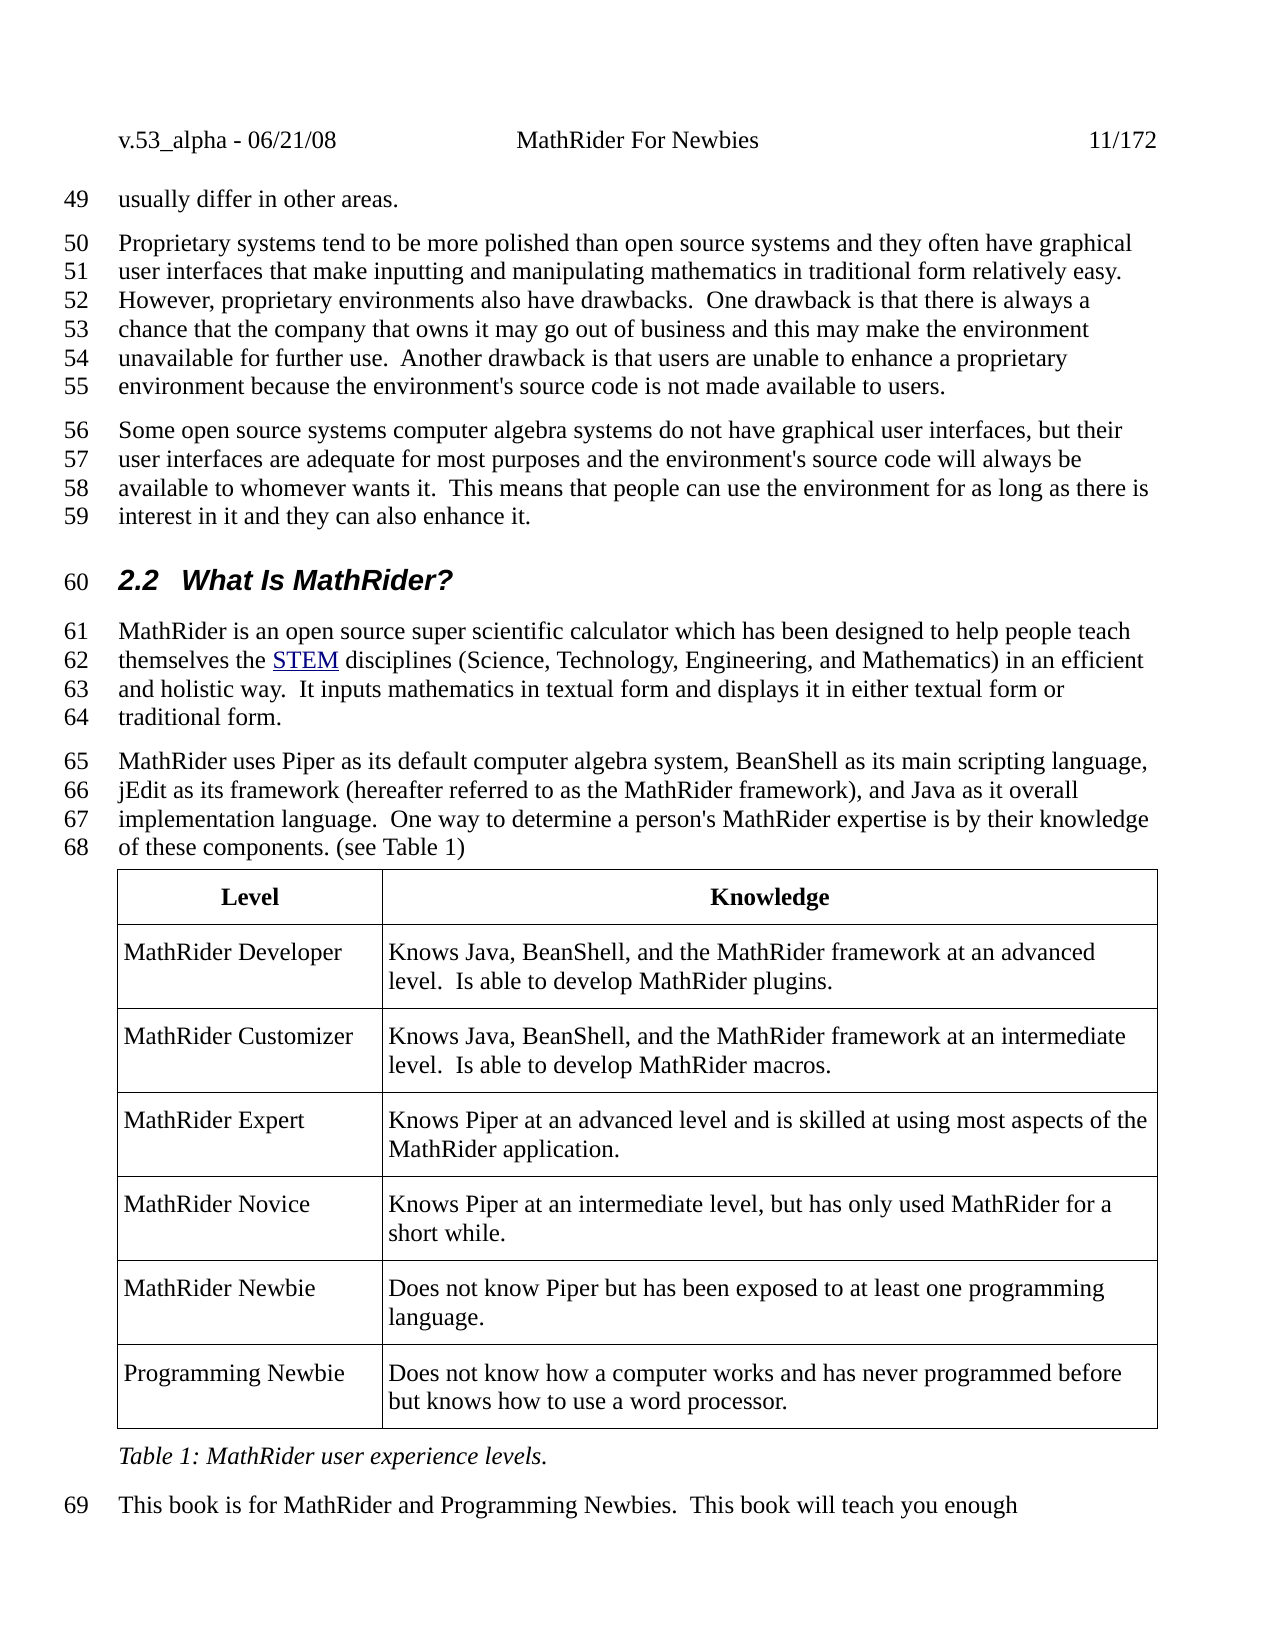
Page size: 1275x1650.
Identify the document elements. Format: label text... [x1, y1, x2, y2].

table_cell MathRider Expert [118, 1093, 382, 1176]
table_header Knowledge [383, 870, 1157, 924]
table_cell MathRider Customizer [118, 1009, 382, 1092]
text Some open source systems computer algebra systems do not have graphical user interfaces, but their user interfaces are adequate for most purposes and the environment's source code will always be available to whomever wants it. This means that people can use the environment for as long as there is interest in it and they can also enhance it. [118, 415, 1157, 530]
text This book is for MathRider and Programming Newbies. This book will teach you enough [118, 1490, 1157, 1518]
text Proprietary systems tend to be more polished than open source systems and they often have graphical user interfaces that make inputting and manipulating mathematics in traditional form relatively easy. However, proprietary environments also have drawbacks. One drawback is that there is always a chance that the company that owns it may go out of business and this may make the environment unavailable for further use. Another drawback is that users are unable to enhance a proprietary environment because the environment's source code is not made available to users. [118, 228, 1157, 400]
table_cell Knows Java, BeanShell, and the MathRider framework at an advanced level. Is able to develop MathRider plugins. [383, 925, 1157, 1008]
table_cell MathRider Newbie [118, 1261, 382, 1344]
text MathRider uses Piper as its default computer algebra system, BeanShell as its main scripting language, jEdit as its framework (hereafter referred to as the MathRider framework), and Java as it overall implementation language. One way to determine a person's MathRider expertise is by their knowledge of these components. (see Table 1) [118, 746, 1157, 861]
table_header Level [118, 870, 382, 924]
table_cell Programming Newbie [118, 1345, 382, 1428]
table_cell Knows Piper at an intermediate level, but has only used MathRider for a short while. [383, 1177, 1157, 1260]
table_cell Does not know Piper but has been exposed to at least one programming language. [383, 1261, 1157, 1344]
table_cell Knows Java, BeanShell, and the MathRider framework at an intermediate level. Is able to develop MathRider macros. [383, 1009, 1157, 1092]
text MathRider is an open source super scientific calculator which has been designed to help people teach themselves the STEM disciplines (Science, Technology, Engineering, and Mathematics) in an efficient and holistic way. It inputs mathematics in textual form and displays it in either textual form or traditional form. [118, 616, 1157, 731]
text Table 1: MathRider user experience levels. [118, 1441, 1157, 1470]
table_cell MathRider Novice [118, 1177, 382, 1260]
table_cell Knows Piper at an advanced level and is skilled at using most aspects of the MathRider application. [383, 1093, 1157, 1176]
text usually differ in other areas. [118, 184, 1157, 213]
table_cell Does not know how a computer works and has never programmed before but knows how to use a word processor. [383, 1345, 1157, 1428]
table_cell MathRider Developer [118, 925, 382, 1008]
subtitle What Is MathRider? [118, 563, 1157, 596]
